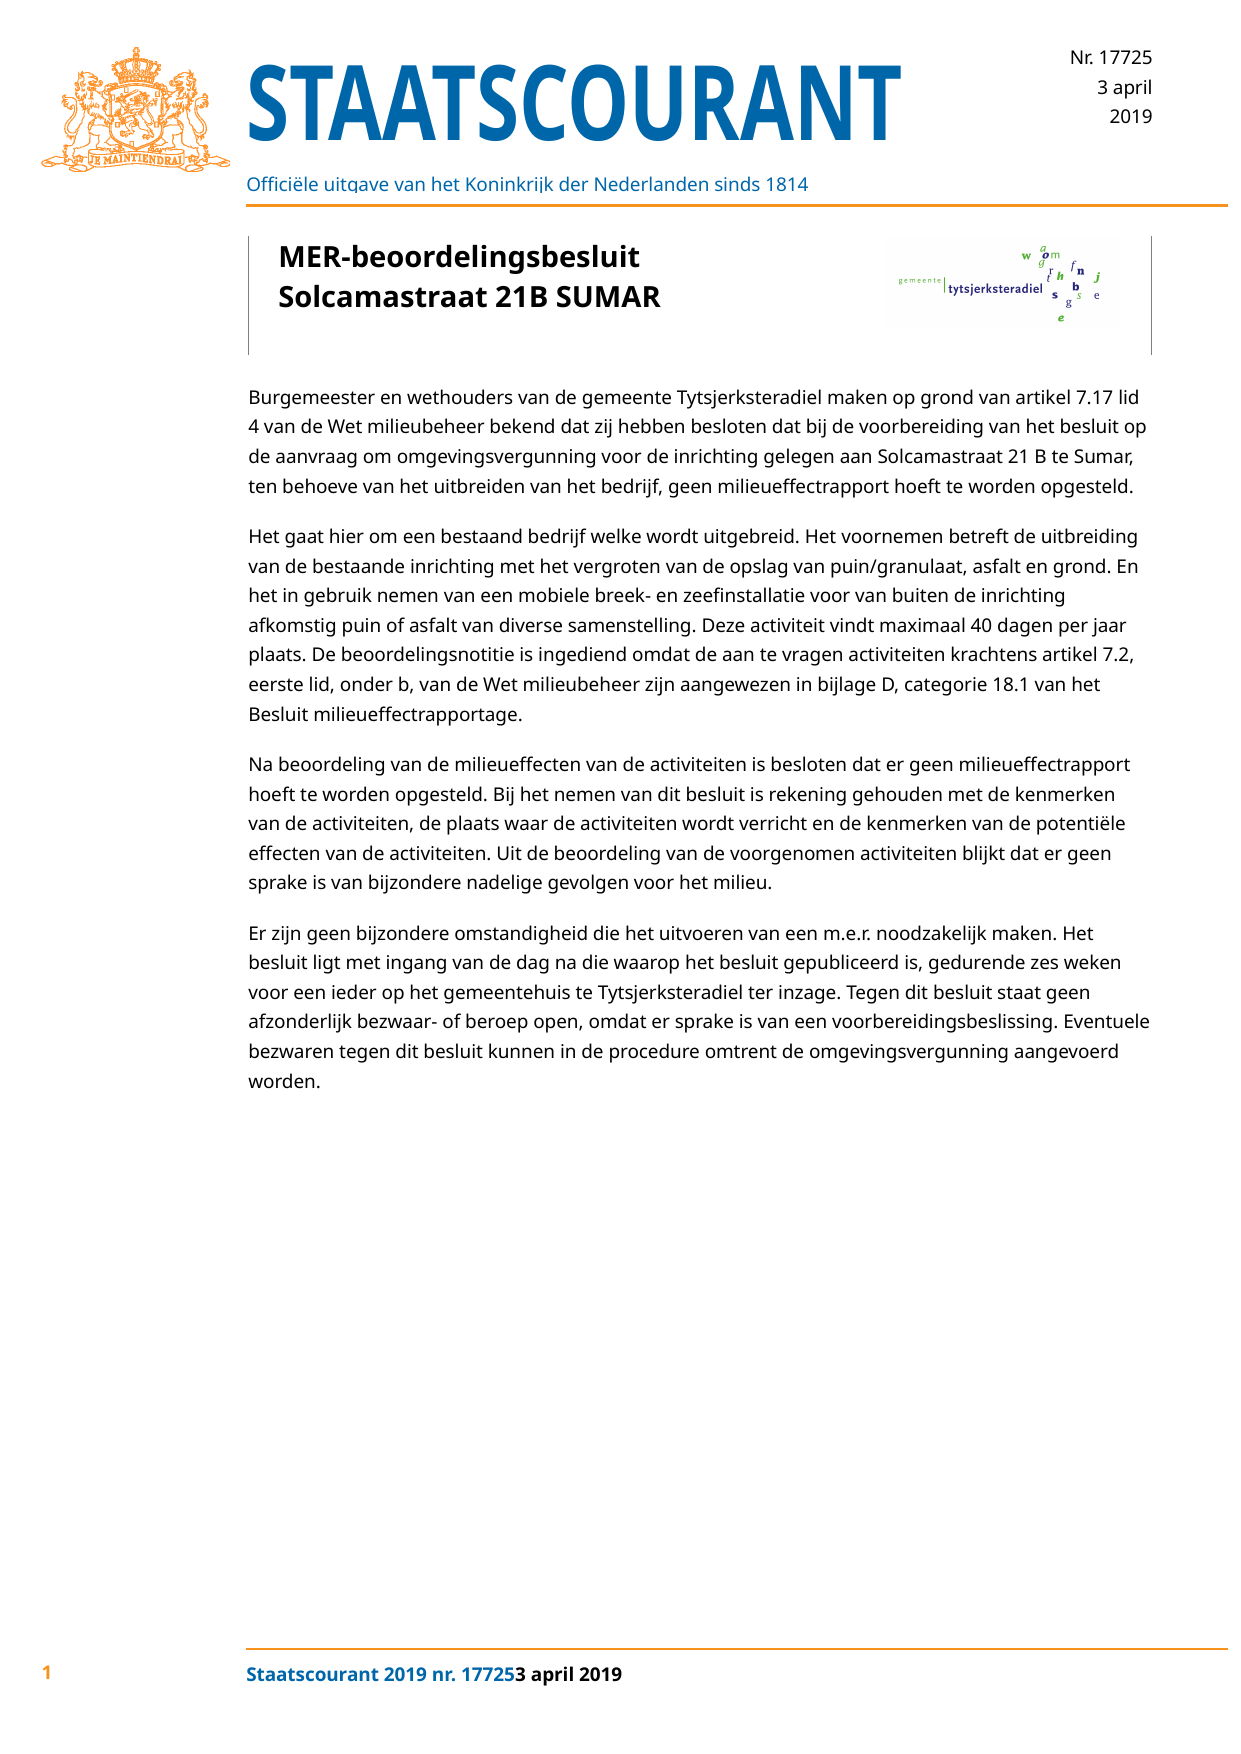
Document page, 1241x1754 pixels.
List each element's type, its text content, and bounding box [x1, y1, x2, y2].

text Er zijn geen bijzondere omstandigheid die het uitvoeren van een m.e.r. noodzakelijk maken. Het besluit ligt met ingang van de dag na die waarop het besluit gepubliceerd is, gedurende zes weken voor een ieder op het gemeentehuis te Tytsjerksteradiel ter inzage. Tegen dit besluit staat geen afzonderlijk bezwaar- of beroep open, omdat er sprake is van een voorbereidingsbeslissing. Eventuele bezwaren tegen dit besluit kunnen in de procedure omtrent de omgevingsvergunning aangevoerd worden. [248, 920, 1152, 1094]
text Het gaat hier om een bestaand bedrijf welke wordt uitgebreid. Het voornemen betreft de uitbreiding van de bestaande inrichting met het vergroten van de opslag van puin/granulaat, asfalt en grond. En het in gebruik nemen van een mobiele breek- en zeefinstallatie voor van buiten de inrichting afkomstig puin of asfalt van diverse samenstelling. Deze activiteit vindt maximaal 40 dagen per jaar plaats. De beoordelingsnotitie is ingediend omdat de aan te vragen activiteiten krachtens artikel 7.2, eerste lid, onder b, van de Wet milieubeheer zijn aangewezen in bijlage D, categorie 18.1 van het Besluit milieueffectrapportage. [248, 523, 1152, 727]
text Burgemeester en wethouders van de gemeente Tytsjerksteradiel maken op grond van artikel 7.17 lid 4 van de Wet milieubeheer bekend dat zij hebben besloten dat bij de voorbereiding van het besluit op de aanvraag om omgevingsvergunning voor de inrichting gelegen aan Solcamastraat 21 B te Sumar, ten behoeve van het uitbreiden van het bedrijf, geen milieueffectrapport hoeft te worden opgesteld. [248, 384, 1152, 499]
table_header MER-beoordelingsbesluit Solcamastraat 21B SUMAR [249, 236, 850, 355]
text Na beoordeling van de milieueffecten van de activiteiten is besloten dat er geen milieueffectrapport hoeft te worden opgesteld. Bij het nemen van dit besluit is rekening gehouden met de kenmerken van de activiteiten, de plaats waar de activiteiten wordt verricht en de kenmerken van de potentiële effecten van de activiteiten. Uit de beoordeling van de voorgenomen activiteiten blijkt dat er geen sprake is van bijzondere nadelige gevolgen voor het milieu. [248, 751, 1152, 895]
picture [41, 47, 231, 172]
picture [882, 236, 1119, 329]
table_header [850, 236, 1151, 355]
